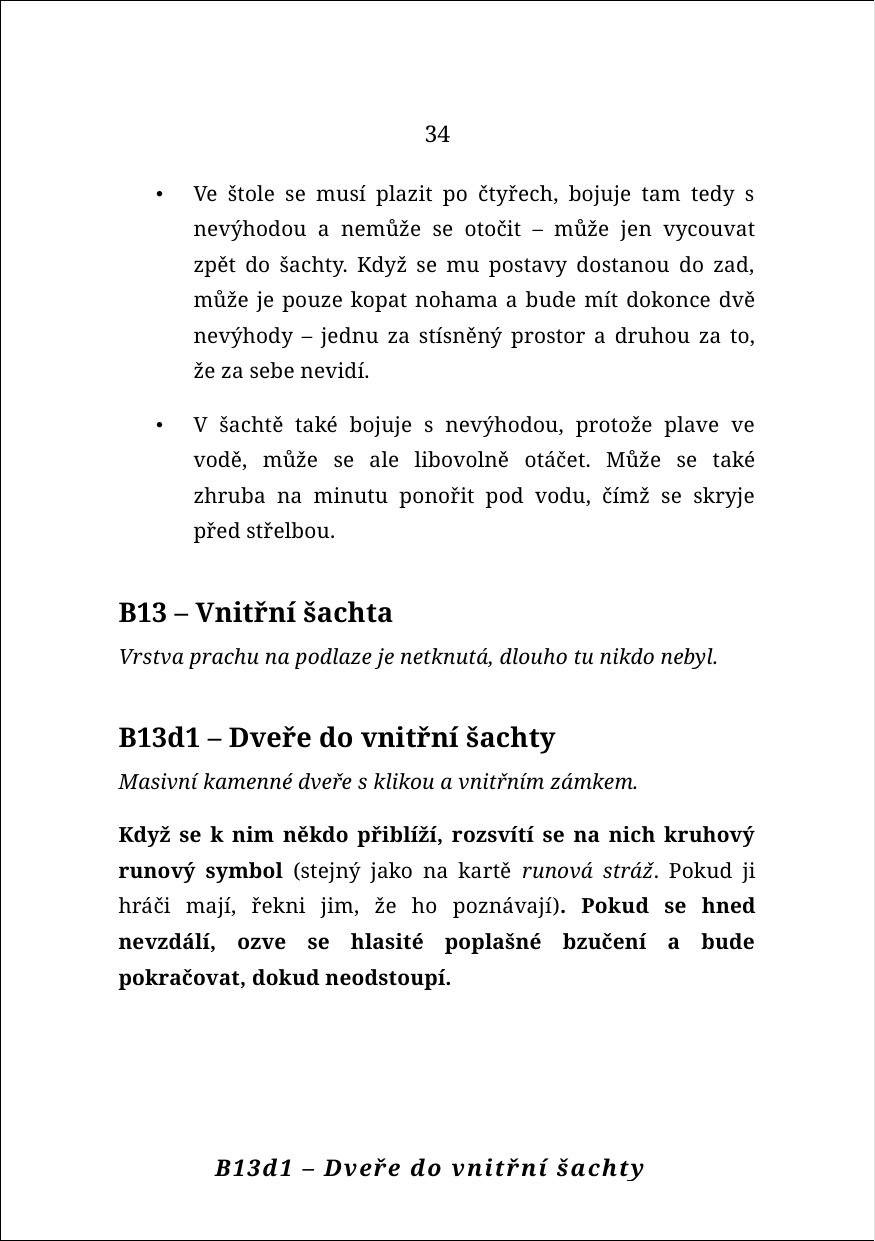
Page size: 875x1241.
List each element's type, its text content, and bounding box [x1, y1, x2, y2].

list V šachtě také bojuje s nevýhodou, protože plave ve vodě, může se ale libovolně otáčet. Může se také zhruba na minutu ponořit pod vodu, čímž se skryje před střelbou. [156, 410, 756, 545]
text Masivní kamenné dveře s klikou a vnitřním zámkem. [118, 767, 756, 796]
list Ve štole se musí plazit po čtyřech, bojuje tam tedy s nevýhodou a nemůže se otočit – může jen vycouvat zpět do šachty. Když se mu postavy dostanou do zad, může je pouze kopat nohama a bude mít dokonce dvě nevýhody – jednu za stísněný prostor a druhou za to, že za sebe nevidí. [156, 179, 756, 385]
text Vrstva prachu na podlaze je netknutá, dlouho tu nikdo nebyl. [118, 642, 756, 670]
subtitle B13 – Vnitřní šachta [118, 593, 756, 630]
text Když se k nim někdo přiblíží, rozsvítí se na nich kruhový runový symbol (stejný jako na kartě runová stráž. Pokud ji hráči mají, řekni jim, že ho poznávají). Pokud se hned nevzdálí, ozve se hlasité poplašné bzučení a bude pokračovat, dokud neodstoupí. [118, 821, 756, 991]
subtitle B13d1 – Dveře do vnitřní šachty [118, 719, 756, 756]
